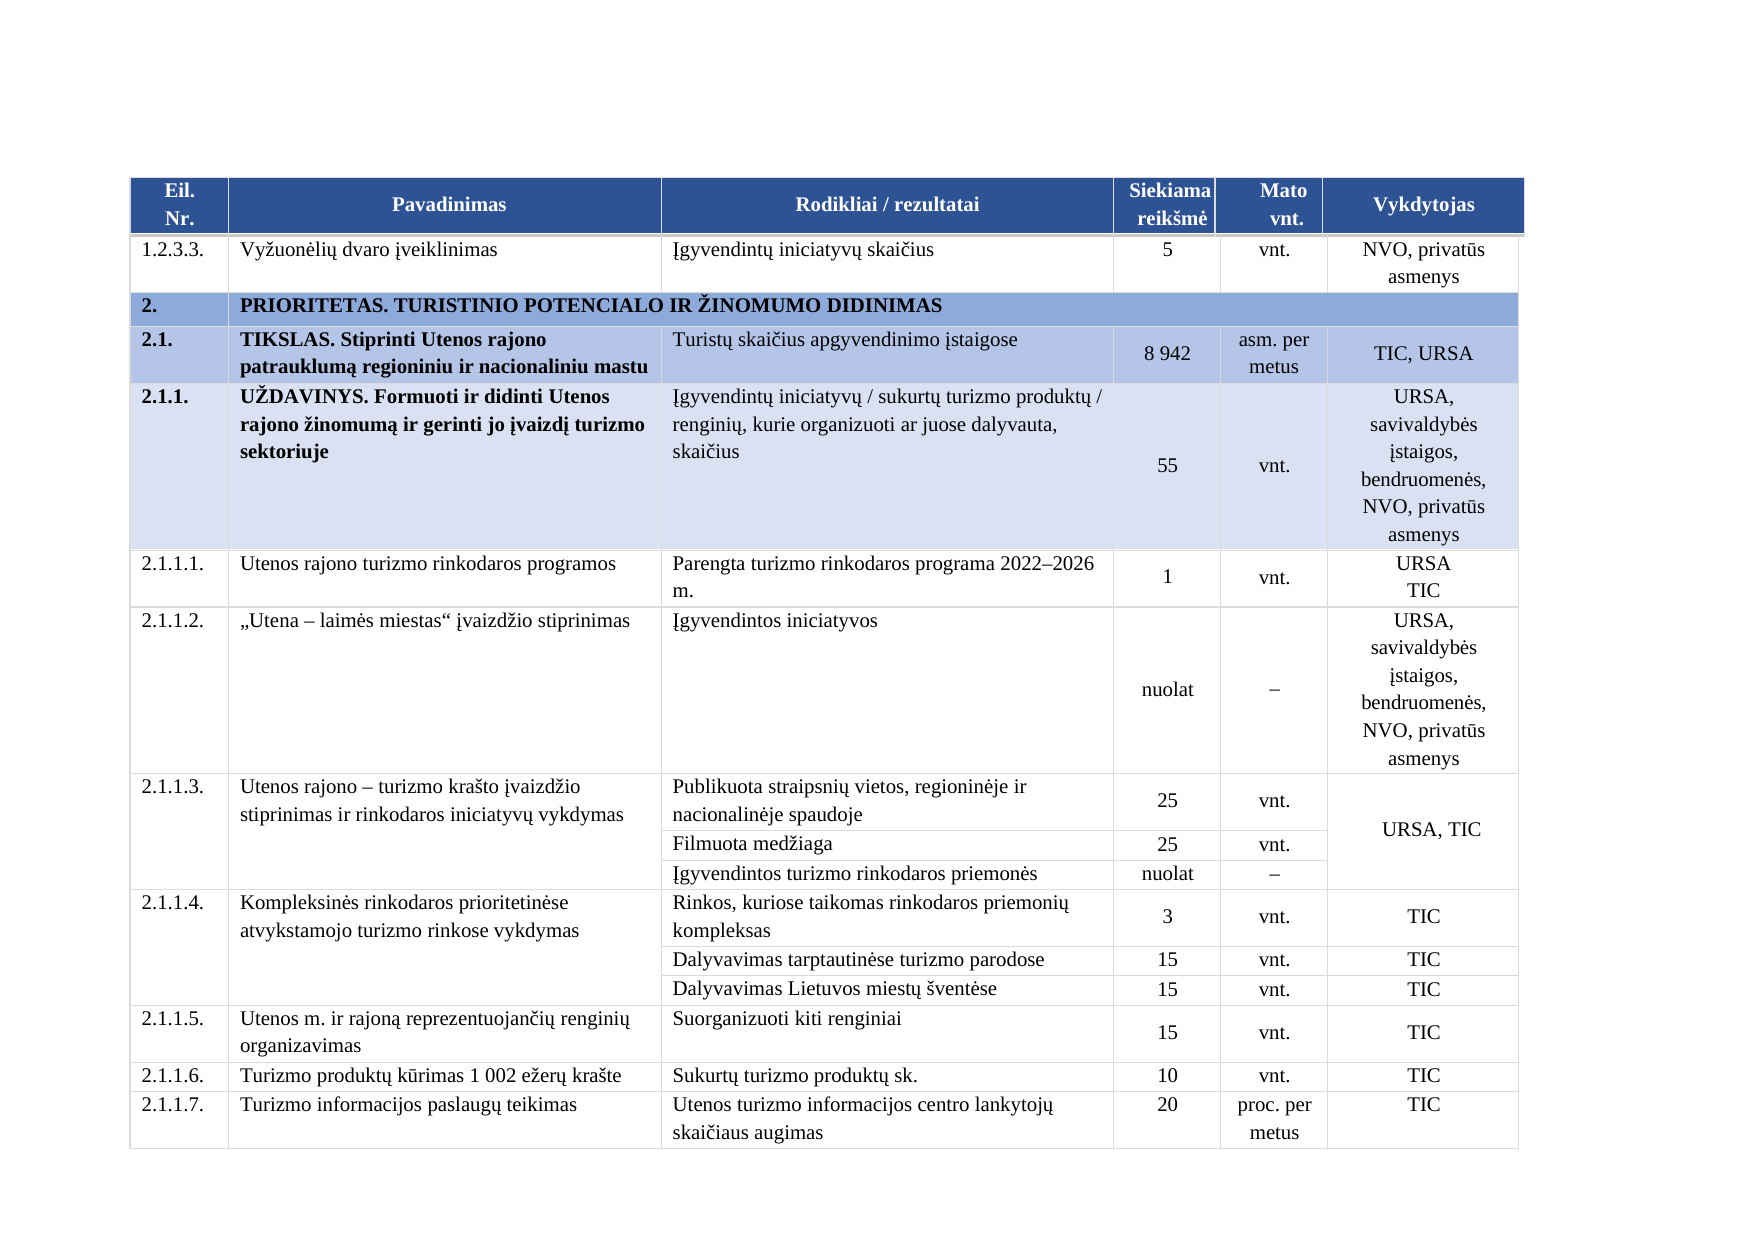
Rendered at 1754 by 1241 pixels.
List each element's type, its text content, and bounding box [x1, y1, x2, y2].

table_cell vnt. [1221, 774, 1327, 830]
table_cell [1519, 383, 1524, 549]
table_cell 2.1.1.2. [131, 608, 228, 773]
table_cell – [1221, 608, 1327, 773]
table_cell [1519, 975, 1524, 1004]
table_header Siekiama reikšmė [1114, 178, 1214, 233]
table_cell 2.1.1.3. [131, 774, 228, 889]
table_cell 20 [1114, 1092, 1220, 1148]
table_cell Dalyvavimas Lietuvos miestų šventėse [662, 976, 1113, 1004]
table_cell proc. per metus [1221, 1092, 1327, 1148]
table_cell Turizmo informacijos paslaugų teikimas [229, 1092, 661, 1148]
table_header Rodikliai / rezultatai [662, 178, 1113, 233]
table_cell URSA TIC [1328, 551, 1518, 606]
table_cell Įgyvendintų iniciatyvų skaičius [662, 237, 1113, 292]
table_cell URSA, savivaldybės įstaigos, bendruomenės, NVO, privatūs asmenys [1328, 608, 1518, 773]
table_header Mato vnt. [1216, 178, 1322, 233]
table_cell 1.2.3.3. [131, 237, 228, 292]
table_cell Sukurtų turizmo produktų sk. [662, 1063, 1113, 1091]
table_cell Įgyvendintos turizmo rinkodaros priemonės [662, 861, 1113, 889]
table_cell 8 942 [1114, 327, 1220, 383]
table_cell 2.1.1.7. [131, 1092, 228, 1148]
table_cell 15 [1114, 1006, 1220, 1062]
table_cell 2.1. [131, 327, 228, 383]
table_cell [1519, 237, 1524, 292]
table_cell 2.1.1. [131, 384, 228, 549]
table_cell nuolat [1114, 861, 1220, 889]
table_cell URSA, TIC [1328, 774, 1518, 889]
table_cell [1519, 889, 1524, 946]
table_cell nuolat [1114, 608, 1220, 773]
table_cell Parengta turizmo rinkodaros programa 2022–2026 m. [662, 551, 1113, 606]
table_cell vnt. [1221, 384, 1327, 549]
table_cell [1519, 326, 1524, 383]
table_cell [1519, 1005, 1524, 1062]
table_cell Įgyvendintos iniciatyvos [662, 608, 1113, 773]
table_cell vnt. [1221, 1006, 1327, 1062]
table_cell 55 [1114, 384, 1220, 549]
table_cell [1519, 606, 1524, 773]
table_cell Publikuota straipsnių vietos, regioninėje ir nacionalinėje spaudoje [662, 774, 1113, 830]
table_header Vykdytojas [1323, 178, 1524, 233]
table_cell TIC, URSA [1328, 327, 1518, 383]
table_cell Įgyvendintų iniciatyvų / sukurtų turizmo produktų / renginių, kurie organizuoti ar juose dalyvauta, skaičius [662, 384, 1113, 549]
table_header Eil.Nr. [131, 178, 228, 233]
table_cell UŽDAVINYS. Formuoti ir didinti Utenos rajono žinomumą ir gerinti jo įvaizdį turizmo sektoriuje [229, 384, 661, 549]
table_cell [1519, 830, 1524, 859]
table_cell 15 [1114, 976, 1220, 1004]
table_cell 10 [1114, 1063, 1220, 1091]
table_cell TIC [1328, 1006, 1518, 1062]
table_cell vnt. [1221, 976, 1327, 1004]
table_cell vnt. [1221, 551, 1327, 606]
table_cell Vyžuonėlių dvaro įveiklinimas [229, 237, 661, 292]
table_cell TIC [1328, 890, 1518, 946]
table_cell 25 [1114, 774, 1220, 830]
table_cell Kompleksinės rinkodaros prioritetinėse atvykstamojo turizmo rinkose vykdymas [229, 890, 661, 1004]
table_cell Dalyvavimas tarptautinėse turizmo parodose [662, 947, 1113, 975]
table_cell asm. per metus [1221, 327, 1327, 383]
table_cell 1 [1114, 551, 1220, 606]
table_cell vnt. [1221, 831, 1327, 859]
table_cell Utenos rajono turizmo rinkodaros programos [229, 551, 661, 606]
table_cell NVO, privatūs asmenys [1328, 237, 1518, 292]
table_cell [1519, 946, 1524, 975]
table_cell vnt. [1221, 1063, 1327, 1091]
table_cell [1519, 773, 1524, 830]
table_cell vnt. [1221, 890, 1327, 946]
table_cell Utenos turizmo informacijos centro lankytojų skaičiaus augimas [662, 1092, 1113, 1148]
table_cell 25 [1114, 831, 1220, 859]
table_cell Turizmo produktų kūrimas 1 002 ežerų krašte [229, 1063, 661, 1091]
table_cell Rinkos, kuriose taikomas rinkodaros priemonių kompleksas [662, 890, 1113, 946]
table_cell 2.1.1.4. [131, 890, 228, 1004]
table_cell 2.1.1.1. [131, 551, 228, 606]
table_cell Filmuota medžiaga [662, 831, 1113, 859]
table_cell 2.1.1.6. [131, 1063, 228, 1091]
table_cell PRIORITETAS. TURISTINIO POTENCIALO IR ŽINOMUMO DIDINIMAS [229, 293, 1518, 326]
table_cell vnt. [1221, 947, 1327, 975]
table_header Pavadinimas [229, 178, 661, 233]
table_cell vnt. [1221, 237, 1327, 292]
table_cell TIC [1328, 947, 1518, 975]
table_cell 15 [1114, 947, 1220, 975]
table_cell – [1221, 861, 1327, 889]
table_cell Utenos rajono – turizmo krašto įvaizdžio stiprinimas ir rinkodaros iniciatyvų vykdymas [229, 774, 661, 889]
table_cell TIC [1328, 976, 1518, 1004]
table_cell [1519, 550, 1524, 606]
table_cell Suorganizuoti kiti renginiai [662, 1006, 1113, 1062]
table_cell TIKSLAS. Stiprinti Utenos rajono patrauklumą regioniniu ir nacionaliniu mastu [229, 327, 661, 383]
table_cell Turistų skaičius apgyvendinimo įstaigose [662, 327, 1113, 383]
table_cell [1519, 1091, 1524, 1148]
table_cell 3 [1114, 890, 1220, 946]
table_cell [1519, 1062, 1524, 1091]
table_cell 2. [131, 293, 228, 326]
table_cell 5 [1114, 237, 1220, 292]
table_cell [1519, 292, 1524, 326]
table_cell Utenos m. ir rajoną reprezentuojančių renginių organizavimas [229, 1006, 661, 1062]
table_cell „Utena – laimės miestas“ įvaizdžio stiprinimas [229, 608, 661, 773]
table_cell TIC [1328, 1092, 1518, 1148]
table_cell URSA, savivaldybės įstaigos, bendruomenės, NVO, privatūs asmenys [1328, 384, 1518, 549]
table_cell TIC [1328, 1063, 1518, 1091]
table_cell [1519, 860, 1524, 889]
table_cell 2.1.1.5. [131, 1006, 228, 1062]
